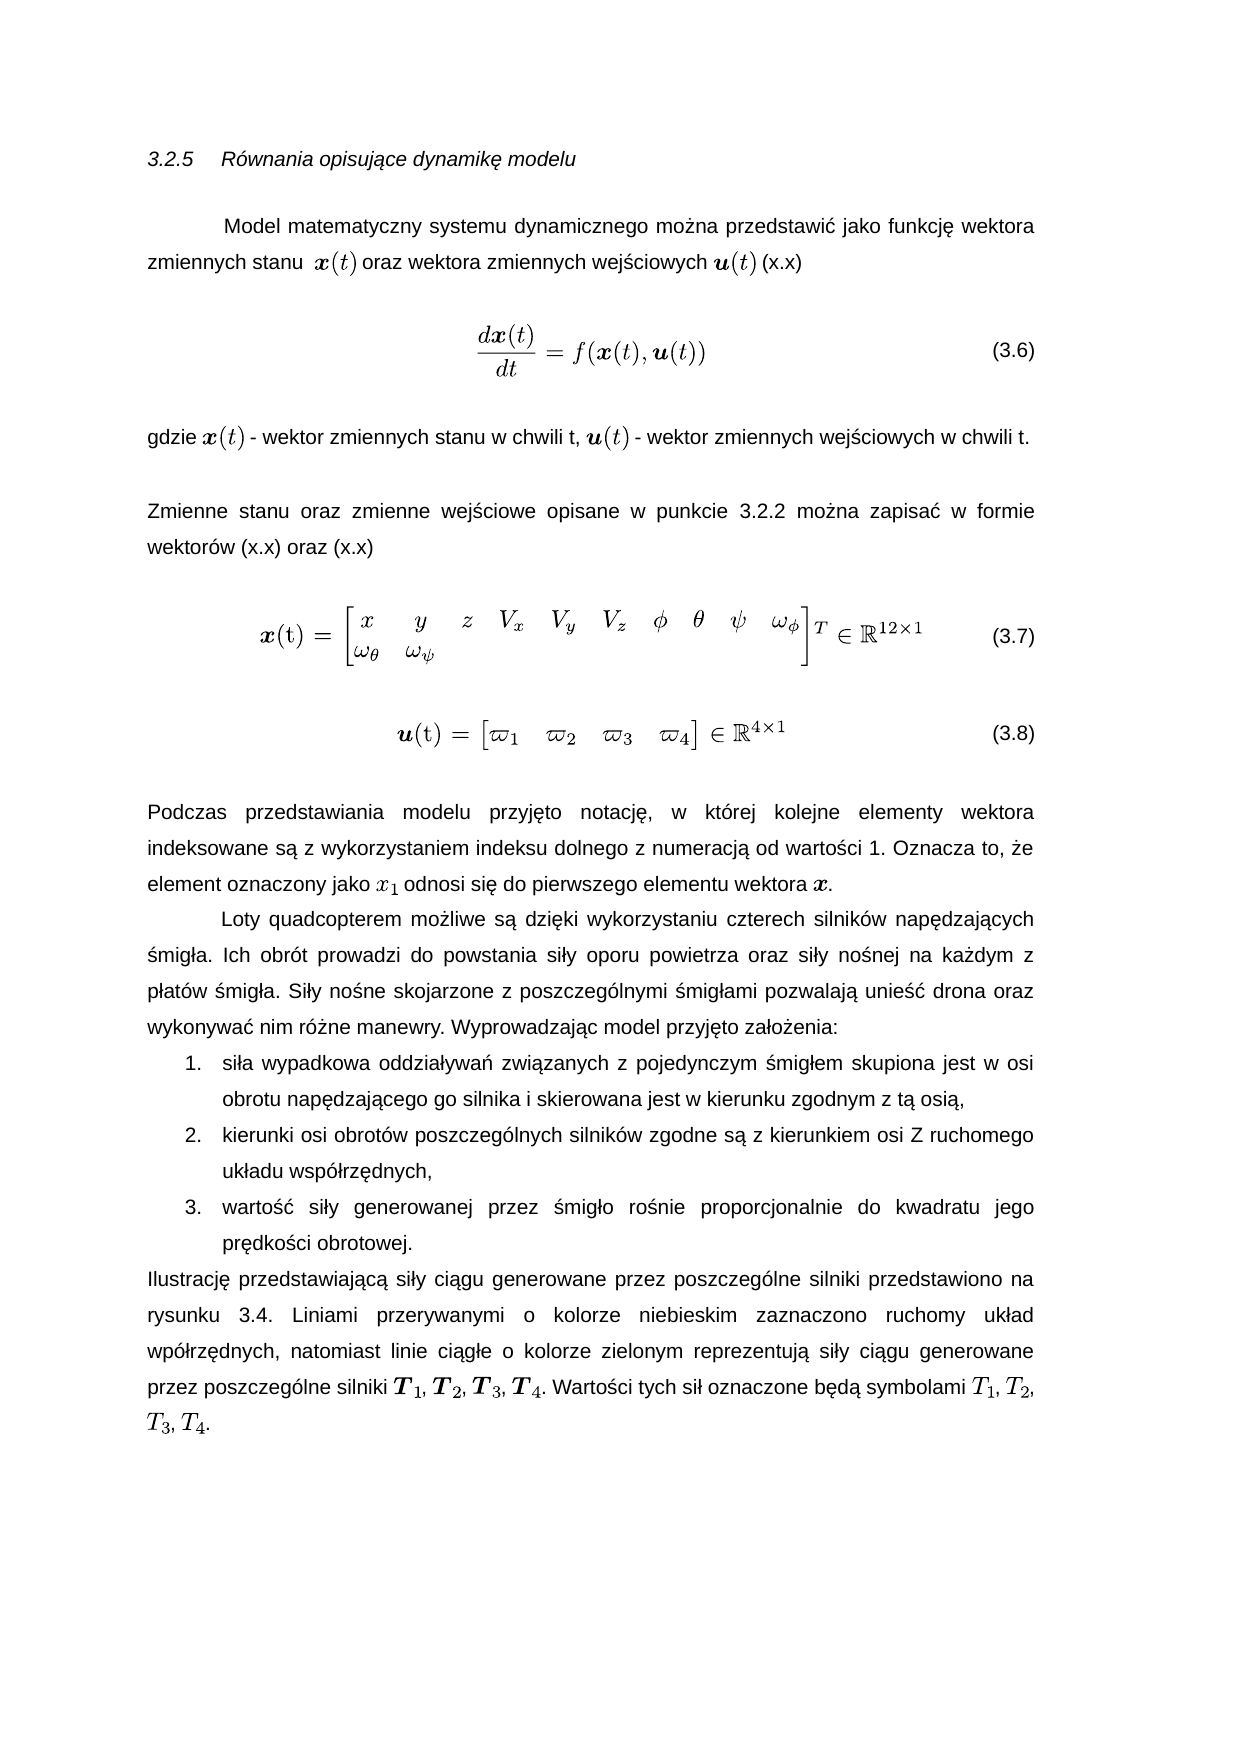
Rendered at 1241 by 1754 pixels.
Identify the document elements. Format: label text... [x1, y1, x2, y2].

list kierunki osi obrotów poszczególnych silników zgodne są z kierunkiem osi Z ruchomego układu współrzędnych, [184, 1123, 1035, 1183]
text gdzie [147, 425, 225, 451]
text Model matematyczny systemu dynamicznego można przedstawić jako funkcję wektora zmiennych stanu oraz wektora zmiennych wejściowych (x.x) [147, 214, 1035, 276]
text - wektor zmiennych stanu w chwili t, [239, 425, 610, 451]
text Loty quadcopterem możliwe są dzięki wykorzystaniu czterech silników napędzających śmigła. Ich obrót prowadzi do powstania siły oporu powietrza oraz siły nośnej na każdym z płatów śmigła. Siły nośne skojarzone z poszczególnymi śmigłami pozwalają unieść drona oraz wykonywać nim różne manewry. Wyprowadzając model przyjęto założenia: [147, 907, 1035, 1039]
text - wektor zmiennych wejściowych w chwili t. [624, 425, 1035, 451]
text (3.8) [147, 716, 1035, 750]
text Ilustrację przedstawiającą siły ciągu generowane przez poszczególne silniki przedstawiono na rysunku 3.4. Liniami przerywanymi o kolorze niebieskim zaznaczono ruchomy układ wpółrzędnych, natomiast linie ciągłe o kolorze zielonym reprezentują siły ciągu generowane przez poszczególne silniki , , , . Wartości tych sił oznaczone będą symbolami , , , . [147, 1267, 1035, 1434]
text Podczas przedstawiania modelu przyjęto notację, w której kolejne elementy wektora indeksowane są z wykorzystaniem indeksu dolnego z numeracją od wartości 1. Oznacza to, że element oznaczony jako odnosi się do pierwszego elementu wektora . [147, 799, 1035, 895]
subtitle Równania opisujące dynamikę modelu [147, 147, 1035, 171]
text [147, 606, 346, 666]
text (3.6) [514, 324, 1035, 377]
list siła wypadkowa oddziaływań związanych z pojedynczym śmigłem skupiona jest w osi obrotu napędzającego go silnika i skierowana jest w kierunku zgodnym z tą osią, [184, 1051, 1035, 1111]
text [147, 324, 513, 377]
text Zmienne stanu oraz zmienne wejściowe opisane w punkcie 3.2.2 można zapisać w formie wektorów (x.x) oraz (x.x) [147, 498, 1035, 558]
list wartość siły generowanej przez śmigło rośnie proporcjonalnie do kwadratu jego prędkości obrotowej. [184, 1195, 1035, 1255]
text (3.7) [808, 606, 1035, 666]
